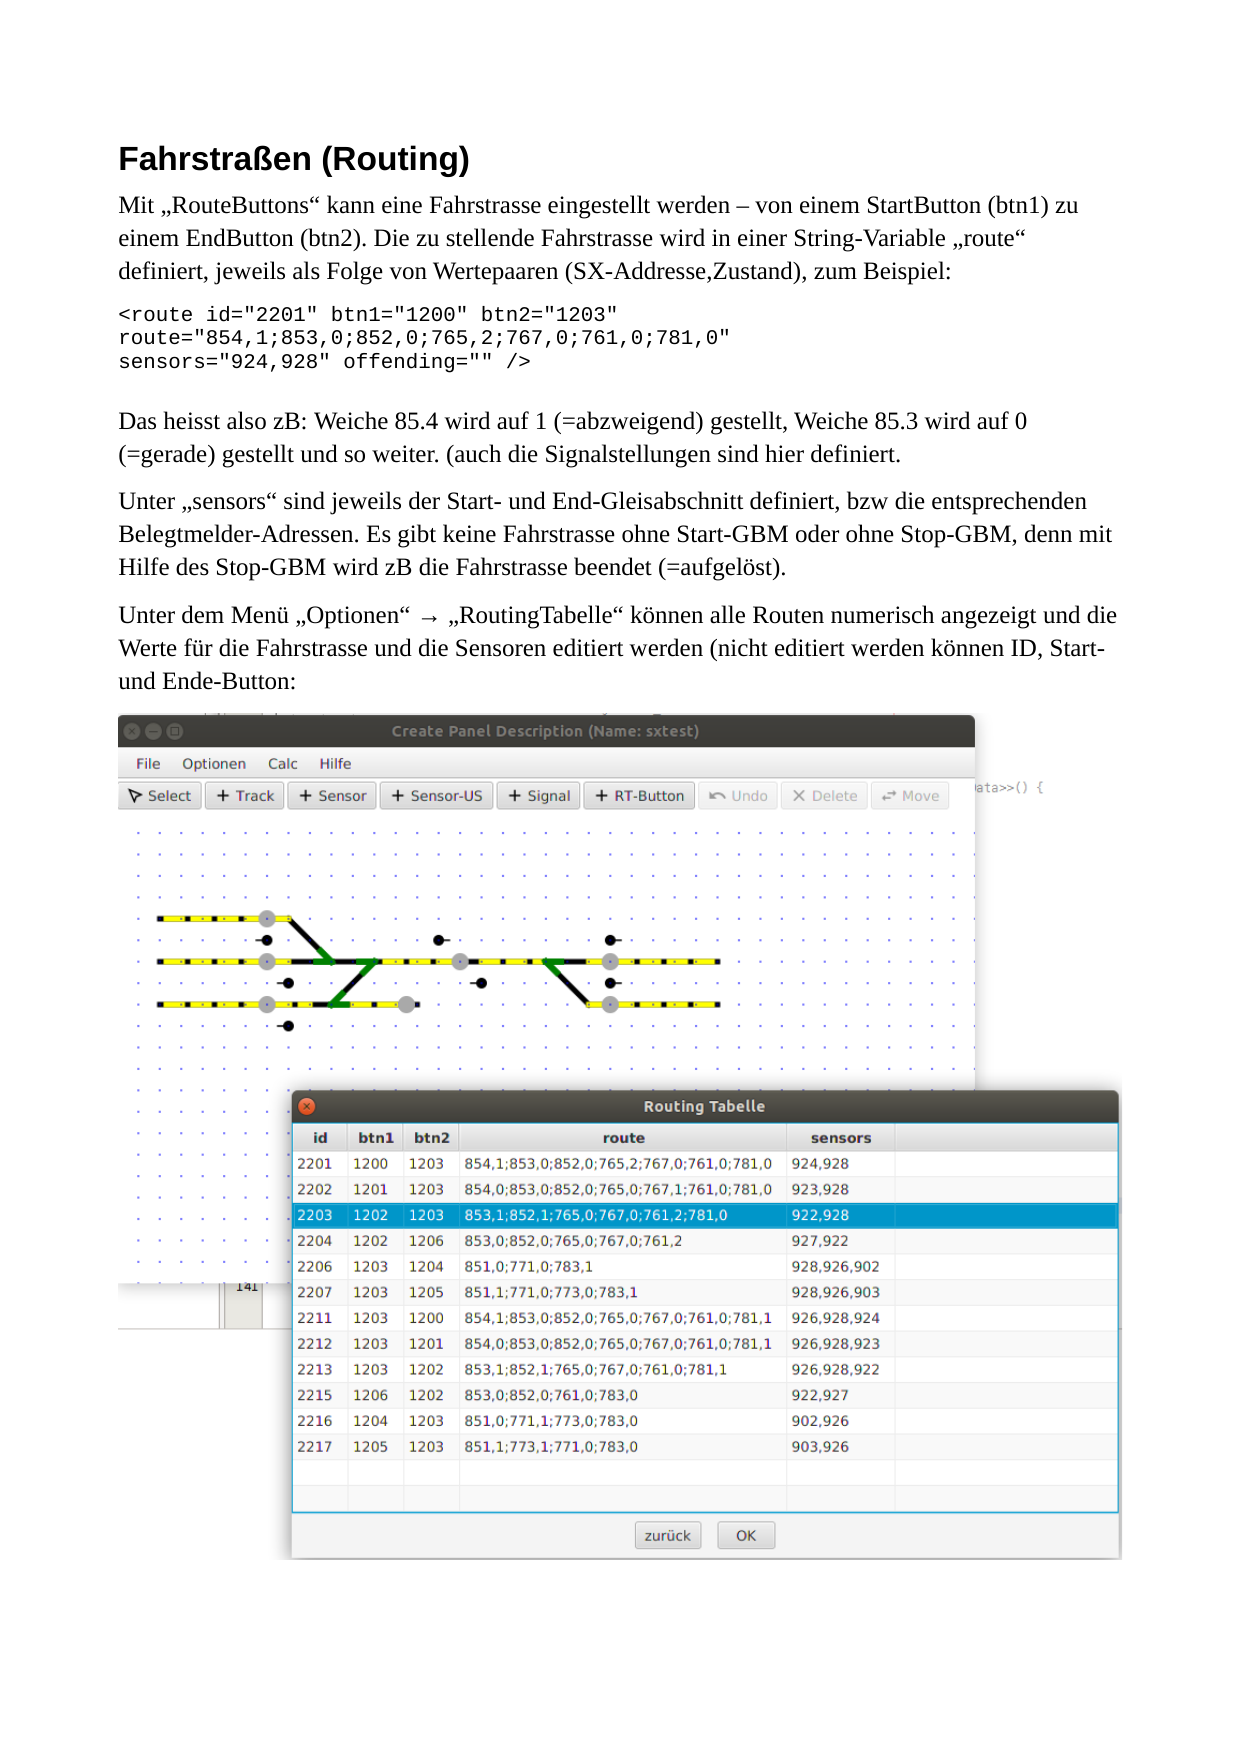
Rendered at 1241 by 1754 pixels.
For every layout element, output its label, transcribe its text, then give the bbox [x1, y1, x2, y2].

text <route id="2201" btn1="1200" btn2="1203" route="854,1;853,0;852,0;765,2;767,0;761,0;781,0" [118, 304, 1122, 351]
text Unter dem Menü „Optionen“ → „RoutingTabelle“ können alle Routen numerisch angezeigt und die Werte für die Fahrstrasse und die Sensoren editiert werden (nicht editiert werden können ID, Start- und Ende-Button: [118, 600, 1122, 695]
picture [118, 713, 1123, 1560]
text sensors="924,928" offending="" /> [118, 351, 1122, 375]
text Mit „RouteButtons“ kann eine Fahrstrasse eingestellt werden – von einem StartButton (btn1) zu einem EndButton (btn2). Die zu stellende Fahrstrasse wird in einer String-Variable „route“ definiert, jeweils als Folge von Wertepaaren (SX-Addresse,Zustand), zum Beispiel: [118, 190, 1122, 285]
subtitle Fahrstraßen (Routing) [118, 139, 1122, 178]
text Unter „sensors“ sind jeweils der Start- und End-Gleisabschnitt definiert, bzw die entsprechenden Belegtmelder-Adressen. Es gibt keine Fahrstrasse ohne Start-GBM oder ohne Stop-GBM, denn mit Hilfe des Stop-GBM wird zB die Fahrstrasse beendet (=aufgelöst). [118, 486, 1122, 581]
text Das heisst also zB: Weiche 85.4 wird auf 1 (=abzweigend) gestellt, Weiche 85.3 wird auf 0 (=gerade) gestellt und so weiter. (auch die Signalstellungen sind hier definiert. [118, 406, 1122, 467]
